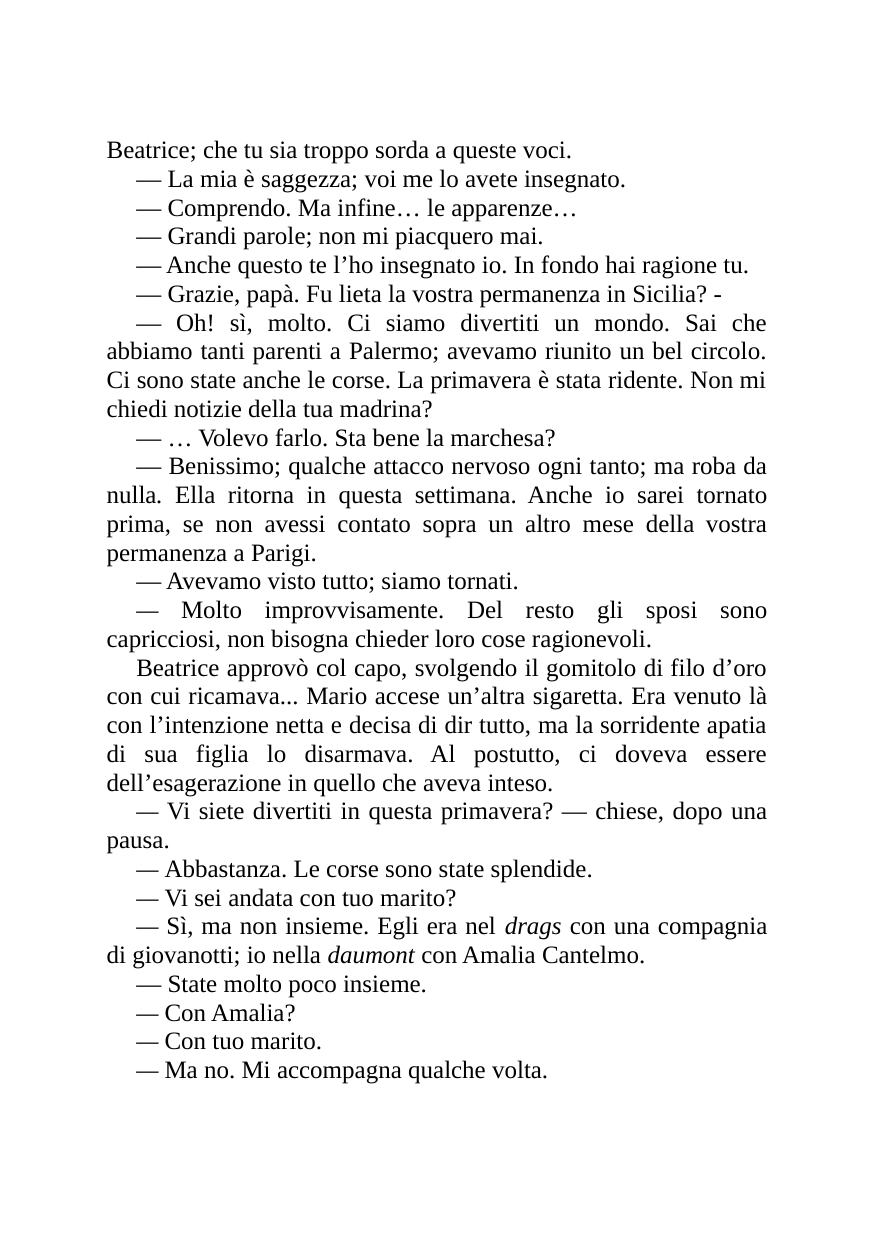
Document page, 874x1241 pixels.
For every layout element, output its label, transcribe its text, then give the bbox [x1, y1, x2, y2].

text — Abbastanza. Le corse sono state splendide. [106, 854, 768, 883]
text — Vi sei andata con tuo marito? [106, 883, 768, 911]
text — Sì, ma non insieme. Egli era nel drags con una compagnia di giovanotti; io nella daumont con Amalia Cantelmo. [106, 911, 768, 969]
text — Comprendo. Ma infine… le apparenze… [106, 193, 768, 221]
text — La mia è saggezza; voi me lo avete insegnato. [106, 164, 768, 193]
text — Oh! sì, molto. Ci siamo divertiti un mondo. Sai che abbiamo tanti parenti a Palermo; avevamo riunito un bel circolo. Ci sono state anche le corse. La primavera è stata ridente. Non mi chiedi notizie della tua madrina? [106, 308, 768, 423]
text Beatrice; che tu sia troppo sorda a queste voci. [106, 135, 768, 164]
text — Grandi parole; non mi piacquero mai. [106, 221, 768, 250]
text — Vi siete divertiti in questa primavera? — chiese, dopo una pausa. [106, 796, 768, 854]
text — Con tuo marito. [106, 1026, 768, 1055]
text — Molto improvvisamente. Del resto gli sposi sono capricciosi, non bisogna chieder loro cose ragionevoli. [106, 595, 768, 653]
text — Grazie, papà. Fu lieta la vostra permanenza in Sicilia? - [106, 279, 768, 308]
text — Anche questo te l’ho insegnato io. In fondo hai ragione tu. [106, 250, 768, 279]
text Beatrice approvò col capo, svolgendo il gomitolo di filo d’oro con cui ricamava... Mario accese un’altra sigaretta. Era venuto là con l’intenzione netta e decisa di dir tutto, ma la sorridente apatia di sua figlia lo disarmava. Al postutto, ci doveva essere dell’esagerazione in quello che aveva inteso. [106, 653, 768, 796]
text — Ma no. Mi accompagna qualche volta. [106, 1055, 768, 1084]
text — Benissimo; qualche attacco nervoso ogni tanto; ma roba da nulla. Ella ritorna in questa settimana. Anche io sarei tornato prima, se non avessi contato sopra un altro mese della vostra permanenza a Parigi. [106, 451, 768, 566]
text — State molto poco insieme. [106, 969, 768, 998]
text — Con Amalia? [106, 998, 768, 1026]
text — Avevamo visto tutto; siamo tornati. [106, 566, 768, 595]
text — … Volevo farlo. Sta bene la marchesa? [106, 423, 768, 451]
